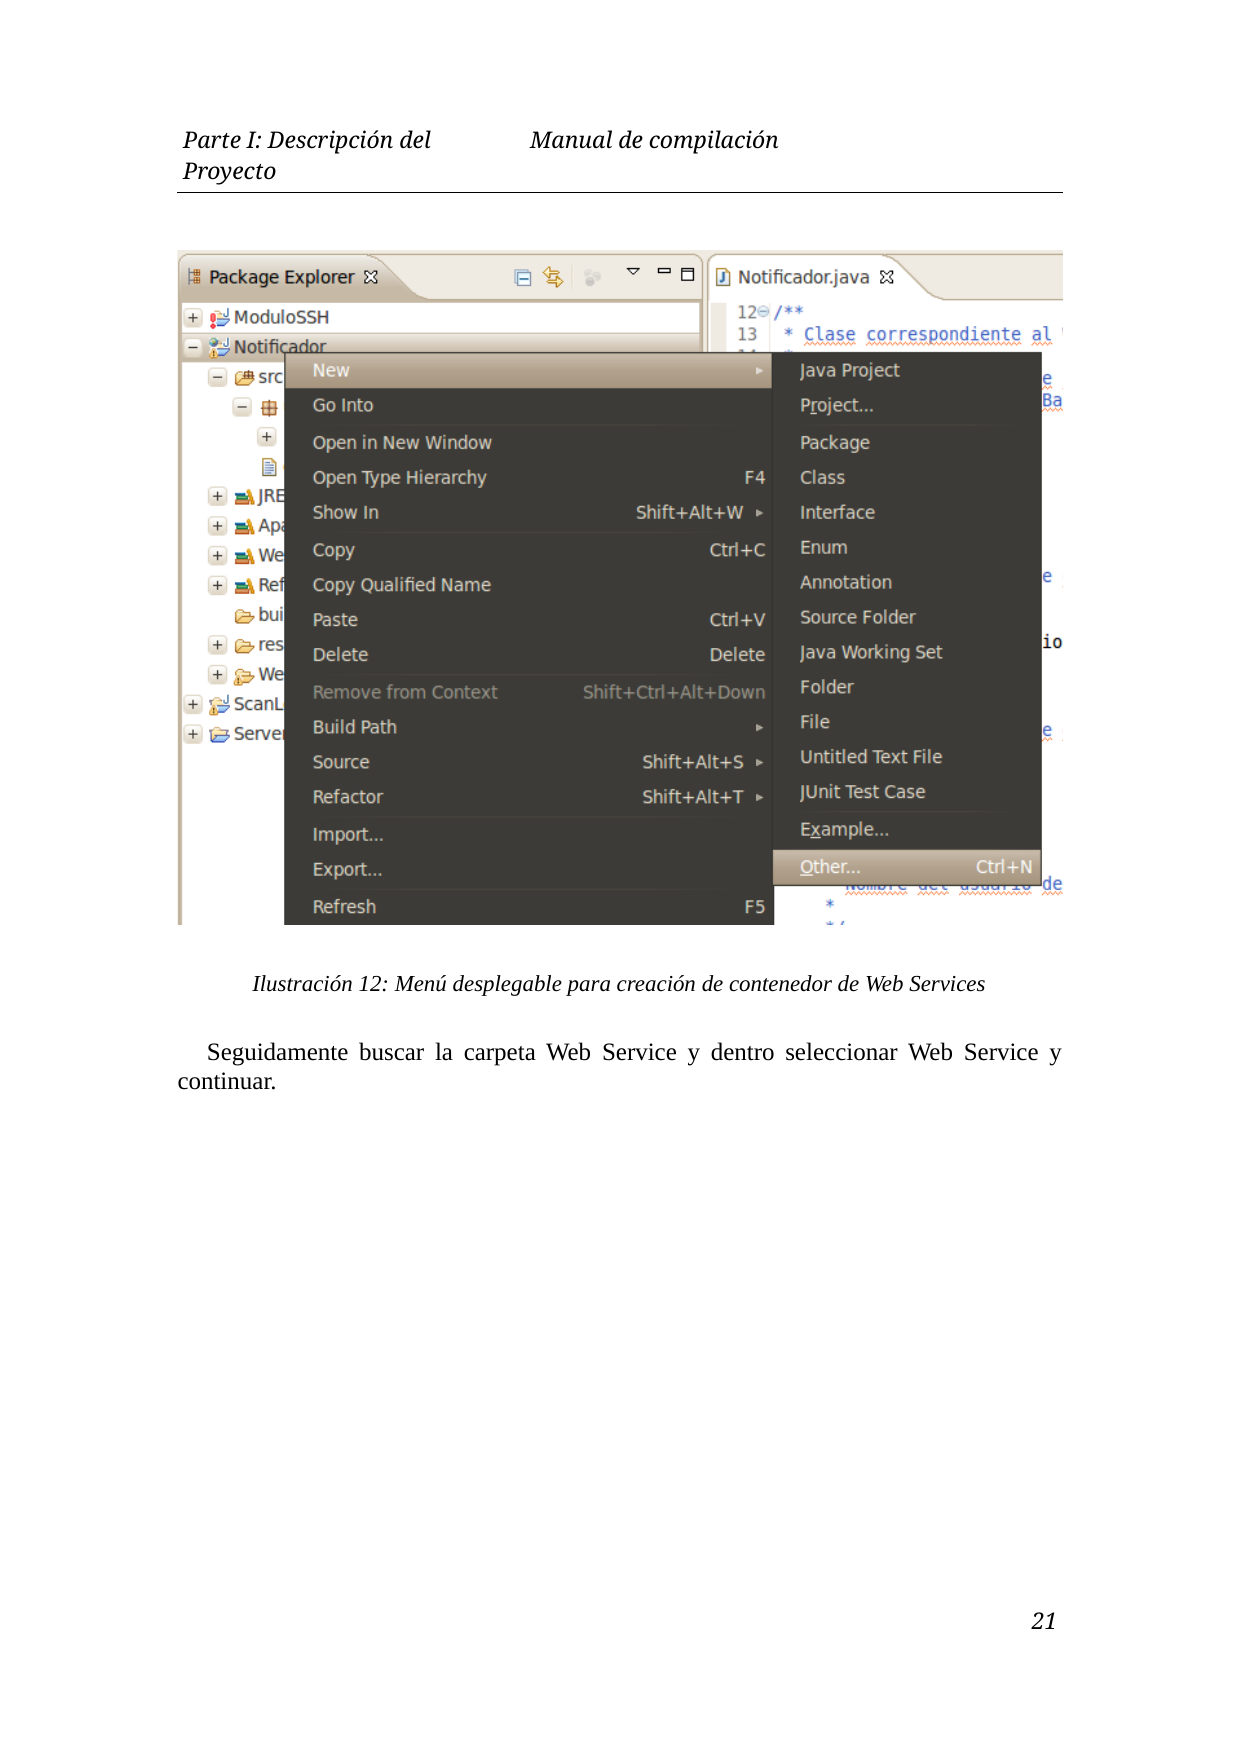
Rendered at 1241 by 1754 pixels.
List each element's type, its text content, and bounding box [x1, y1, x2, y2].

text Ilustración 12: Menú desplegable para creación de contenedor de Web Services [177, 970, 1063, 997]
text Seguidamente buscar la carpeta Web Service y dentro seleccionar Web Service y continuar. [177, 1037, 1063, 1095]
picture [177, 250, 1063, 925]
